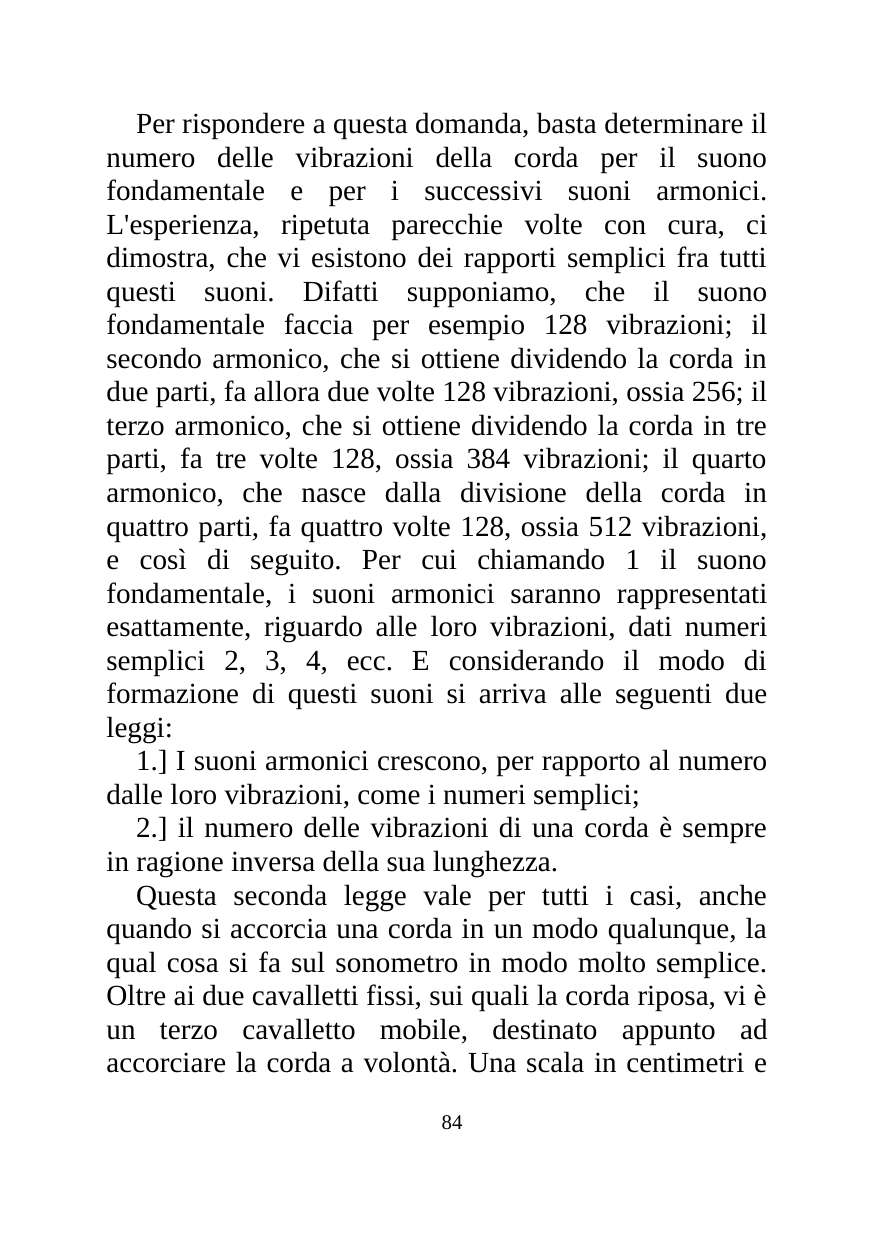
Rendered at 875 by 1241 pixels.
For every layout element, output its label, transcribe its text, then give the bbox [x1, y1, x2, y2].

text 2.] il numero delle vibrazioni di una corda è sempre in ragione inversa della sua lunghezza. [106, 811, 768, 878]
text Per rispondere a questa domanda, basta determinare il numero delle vibrazioni della corda per il suono fondamentale e per i successivi suoni armonici. L'esperienza, ripetuta parecchie volte con cura, ci dimostra, che vi esistono dei rapporti semplici fra tutti questi suoni. Difatti supponiamo, che il suono fondamentale faccia per esempio 128 vibrazioni; il secondo armonico, che si ottiene dividendo la corda in due parti, fa allora due volte 128 vibrazioni, ossia 256; il terzo armonico, che si ottiene dividendo la corda in tre parti, fa tre volte 128, ossia 384 vibrazioni; il quarto armonico, che nasce dalla divisione della corda in quattro parti, fa quattro volte 128, ossia 512 vibrazioni, e così di seguito. Per cui chiamando 1 il suono fondamentale, i suoni armonici saranno rappresentati esattamente, riguardo alle loro vibrazioni, dati numeri semplici 2, 3, 4, ecc. E considerando il modo di formazione di questi suoni si arriva alle seguenti due leggi: [106, 106, 768, 743]
text Questa seconda legge vale per tutti i casi, anche quando si accorcia una corda in un modo qualunque, la qual cosa si fa sul sonometro in modo molto semplice. Oltre ai due cavalletti fissi, sui quali la corda riposa, vi è un terzo cavalletto mobile, destinato appunto ad accorciare la corda a volontà. Una scala in centimetri e [106, 878, 768, 1079]
text 1.] I suoni armonici crescono, per rapporto al numero dalle loro vibrazioni, come i numeri semplici; [106, 743, 768, 811]
